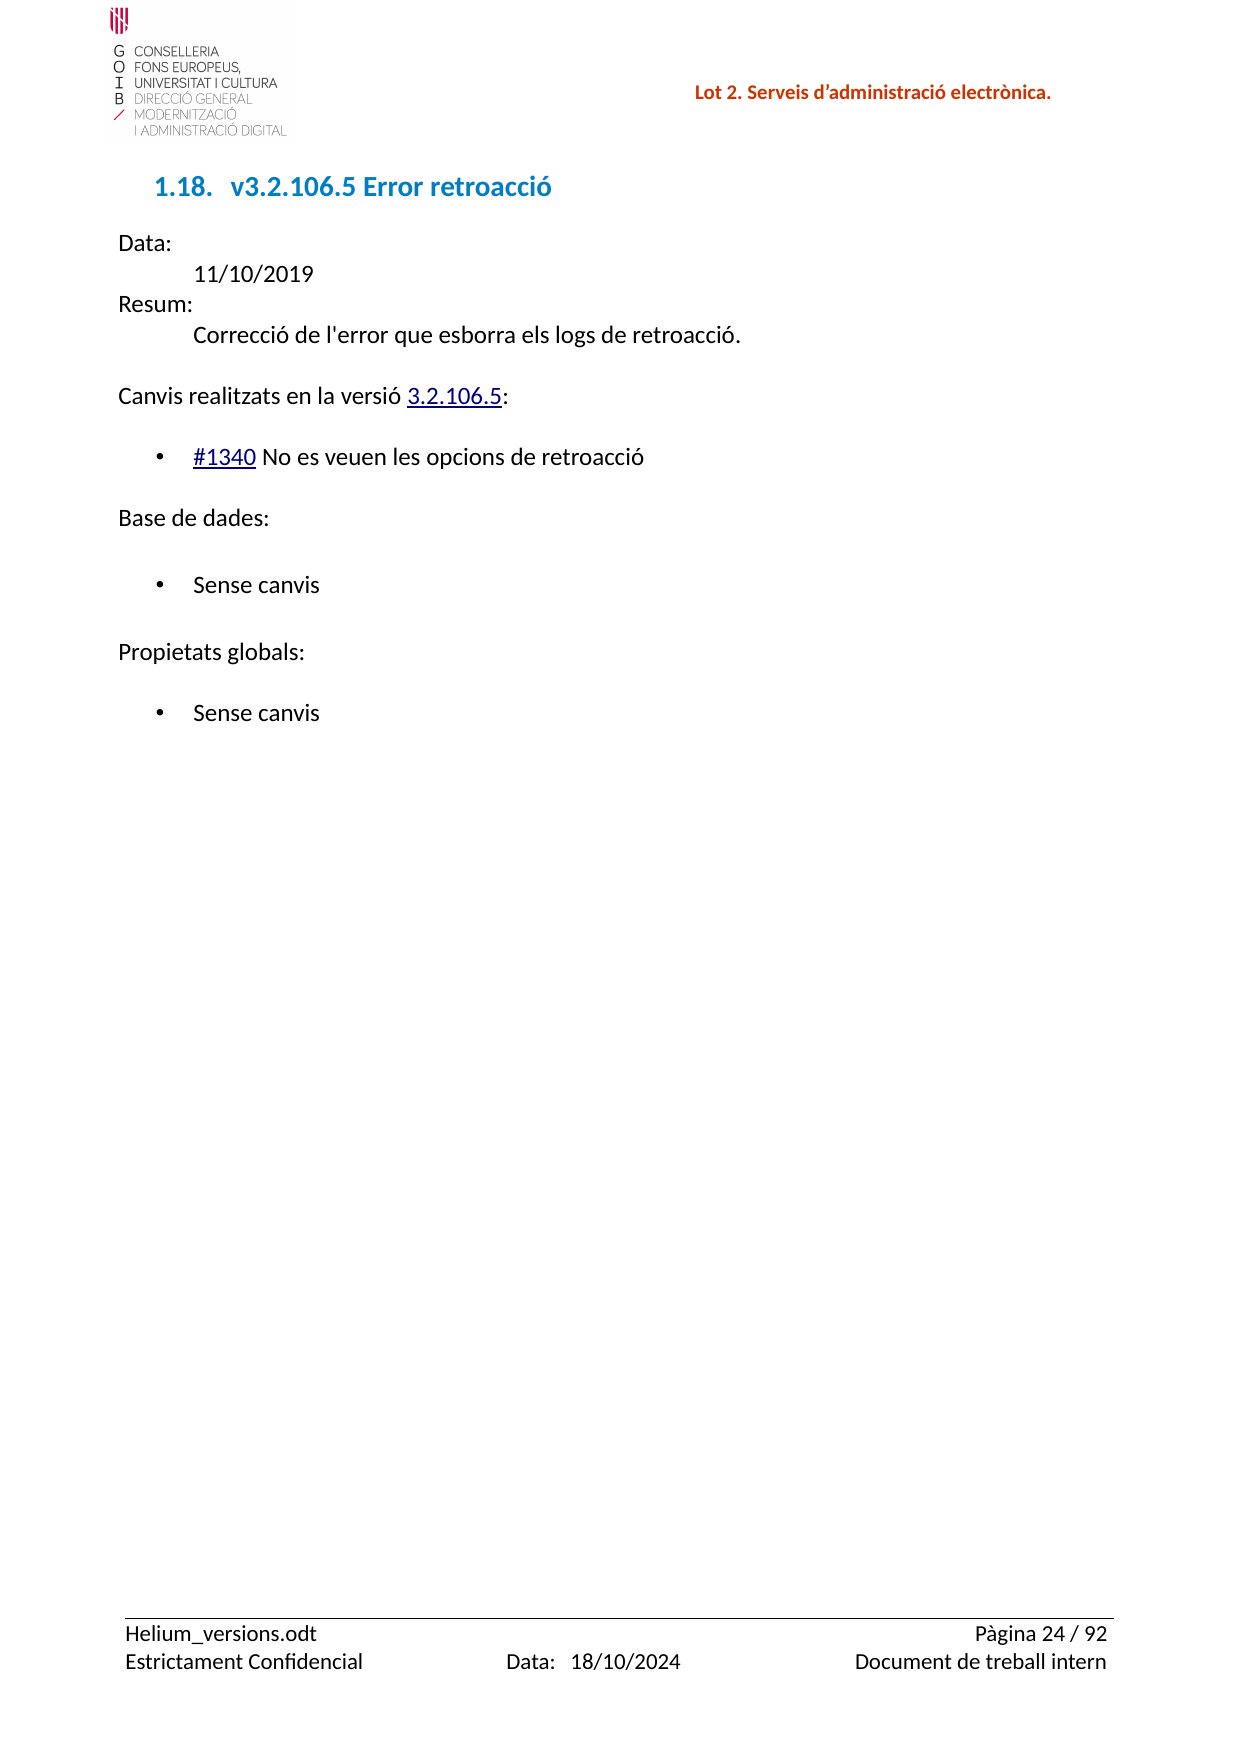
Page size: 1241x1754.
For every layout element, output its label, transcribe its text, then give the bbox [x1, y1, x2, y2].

text Base de dades: [118, 502, 1122, 533]
list Sense canvis [156, 697, 1122, 728]
subtitle v3.2.106.5 Error retroacció [153, 168, 1122, 204]
text Resum: [118, 289, 1122, 319]
text Data: [118, 228, 1122, 258]
list #1340 No es veuen les opcions de retroacció [156, 441, 1122, 472]
text Propietats globals: [118, 636, 1122, 667]
text Correcció de l'error que esborra els logs de retroacció. [118, 319, 1122, 350]
picture [100, 0, 297, 144]
list Sense canvis [156, 569, 1122, 600]
text 11/10/2019 [118, 258, 1122, 289]
text Canvis realitzats en la versió 3.2.106.5: [118, 380, 1122, 411]
